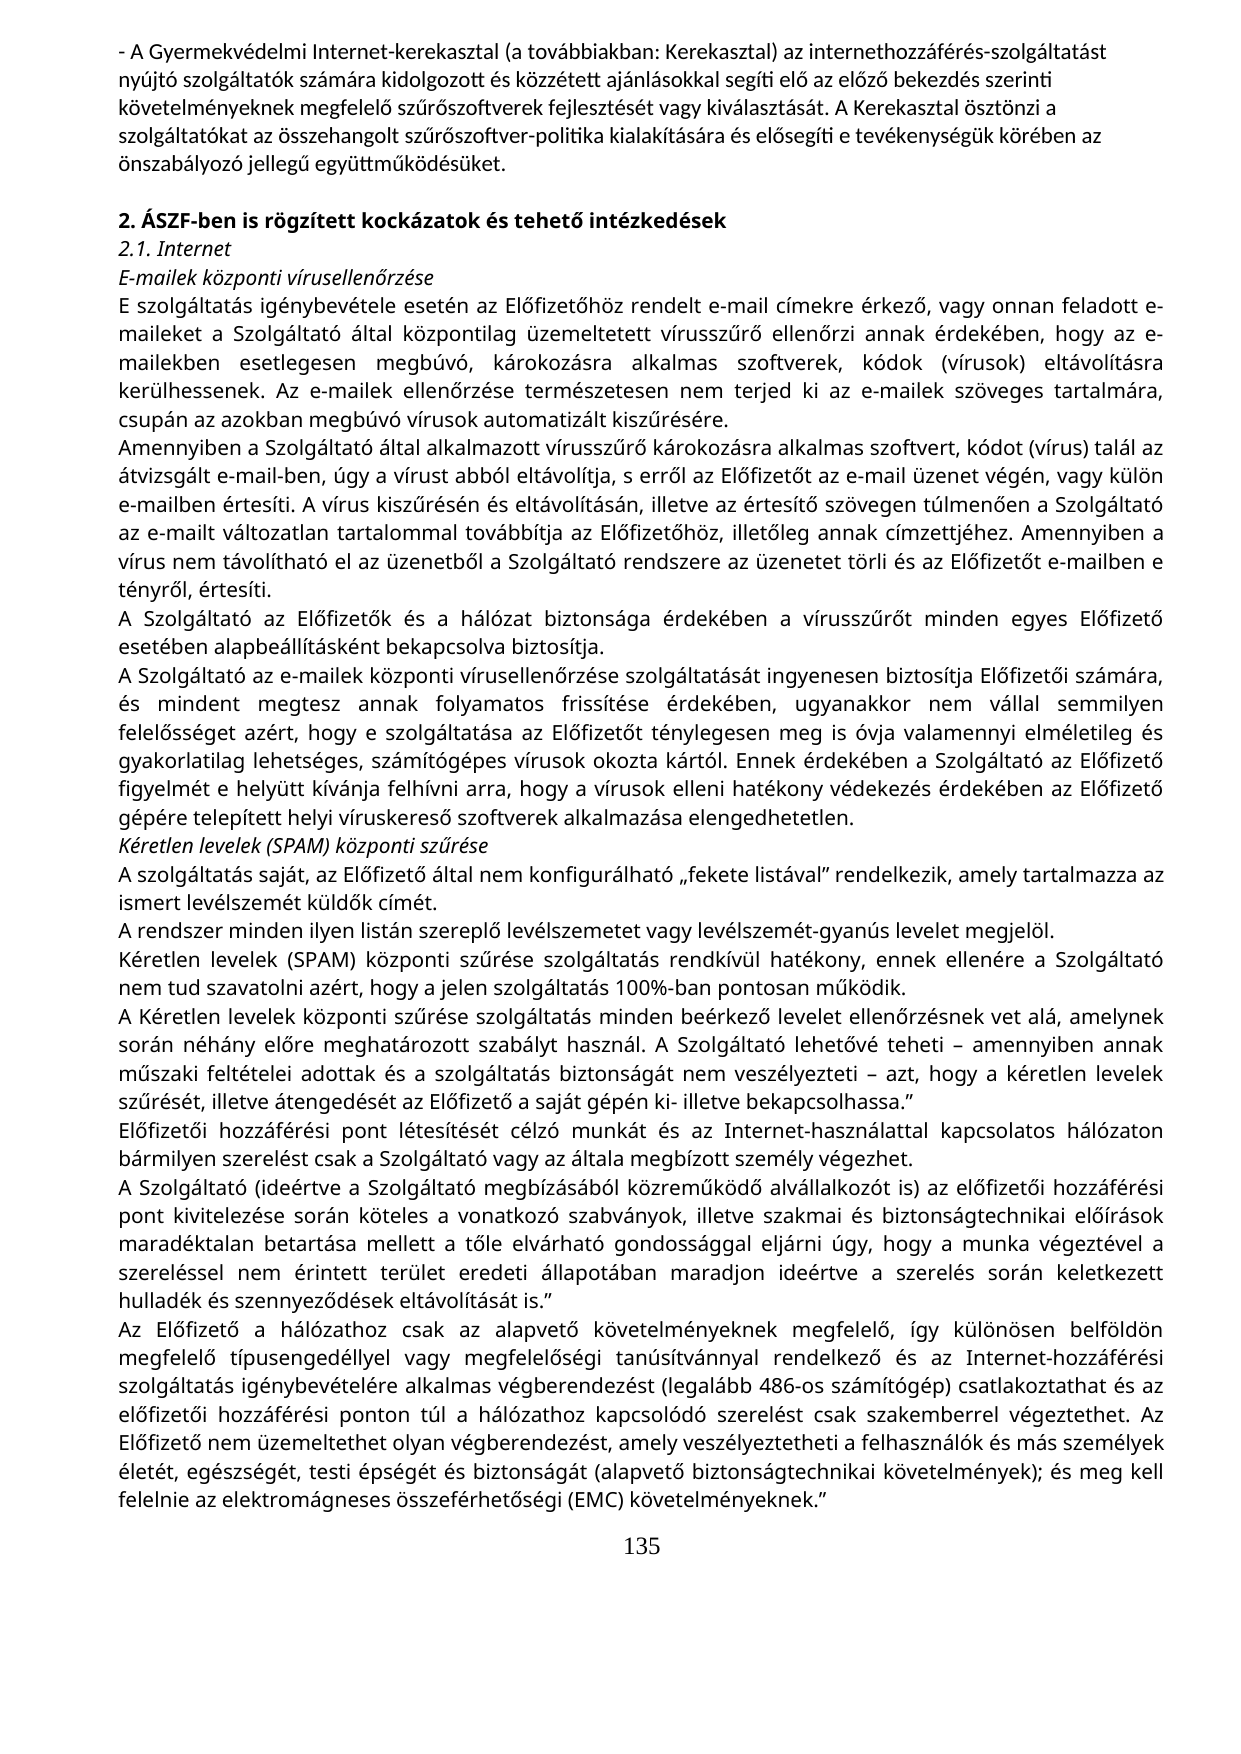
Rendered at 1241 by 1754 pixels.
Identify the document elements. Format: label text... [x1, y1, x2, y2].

text E szolgáltatás igénybevétele esetén az Előfizetőhöz rendelt e-mail címekre érkező, vagy onnan feladott e-maileket a Szolgáltató által központilag üzemeltetett vírusszűrő ellenőrzi annak érdekében, hogy az e-mailekben esetlegesen megbúvó, károkozásra alkalmas szoftverek, kódok (vírusok) eltávolításra kerülhessenek. Az e-mailek ellenőrzése természetesen nem terjed ki az e-mailek szöveges tartalmára, csupán az azokban megbúvó vírusok automatizált kiszűrésére. [118, 291, 1165, 433]
text A Szolgáltató az Előfizetők és a hálózat biztonsága érdekében a vírusszűrőt minden egyes Előfizető esetében alapbeállításként bekapcsolva biztosítja. [118, 604, 1165, 661]
text 2. ÁSZF-ben is rögzített kockázatok és tehető intézkedések [118, 206, 1165, 234]
text Kéretlen levelek (SPAM) központi szűrése szolgáltatás rendkívül hatékony, ennek ellenére a Szolgáltató nem tud szavatolni azért, hogy a jelen szolgáltatás 100%-ban pontosan működik. [118, 945, 1165, 1002]
text A rendszer minden ilyen listán szereplő levélszemetet vagy levélszemét-gyanús levelet megjelöl. [118, 917, 1165, 945]
text E-mailek központi vírusellenőrzése [118, 263, 1165, 291]
text Amennyiben a Szolgáltató által alkalmazott vírusszűrő károkozásra alkalmas szoftvert, kódot (vírus) talál az átvizsgált e-mail-ben, úgy a vírust abból eltávolítja, s erről az Előfizetőt az e-mail üzenet végén, vagy külön e-mailben értesíti. A vírus kiszűrésén és eltávolításán, illetve az értesítő szövegen túlmenően a Szolgáltató az e-mailt változatlan tartalommal továbbítja az Előfizetőhöz, illetőleg annak címzettjéhez. Amennyiben a vírus nem távolítható el az üzenetből a Szolgáltató rendszere az üzenetet törli és az Előfizetőt e-mailben e tényről, értesíti. [118, 433, 1165, 604]
text A Kéretlen levelek központi szűrése szolgáltatás minden beérkező levelet ellenőrzésnek vet alá, amelynek során néhány előre meghatározott szabályt használ. A Szolgáltató lehetővé teheti – amennyiben annak műszaki feltételei adottak és a szolgáltatás biztonságát nem veszélyezteti – azt, hogy a kéretlen levelek szűrését, illetve átengedését az Előfizető a saját gépén ki- illetve bekapcsolhassa.” [118, 1002, 1165, 1116]
text 2.1. Internet [118, 234, 1165, 263]
text A szolgáltatás saját, az Előfizető által nem konfigurálható „fekete listával” rendelkezik, amely tartalmazza az ismert levélszemét küldők címét. [118, 860, 1165, 917]
text A Szolgáltató (ideértve a Szolgáltató megbízásából közreműködő alvállalkozót is) az előfizetői hozzáférési pont kivitelezése során köteles a vonatkozó szabványok, illetve szakmai és biztonságtechnikai előírások maradéktalan betartása mellett a tőle elvárható gondossággal eljárni úgy, hogy a munka végeztével a szereléssel nem érintett terület eredeti állapotában maradjon ideértve a szerelés során keletkezett hulladék és szennyeződések eltávolítását is.” [118, 1173, 1165, 1315]
text A Szolgáltató az e-mailek központi vírusellenőrzése szolgáltatását ingyenesen biztosítja Előfizetői számára, és mindent megtesz annak folyamatos frissítése érdekében, ugyanakkor nem vállal semmilyen felelősséget azért, hogy e szolgáltatása az Előfizetőt ténylegesen meg is óvja valamennyi elméletileg és gyakorlatilag lehetséges, számítógépes vírusok okozta kártól. Ennek érdekében a Szolgáltató az Előfizető figyelmét e helyütt kívánja felhívni arra, hogy a vírusok elleni hatékony védekezés érdekében az Előfizető gépére telepített helyi víruskereső szoftverek alkalmazása elengedhetetlen. [118, 661, 1165, 831]
text Előfizetői hozzáférési pont létesítését célzó munkát és az Internet-használattal kapcsolatos hálózaton bármilyen szerelést csak a Szolgáltató vagy az általa megbízott személy végezhet. [118, 1116, 1165, 1173]
text Kéretlen levelek (SPAM) központi szűrése [118, 831, 1165, 860]
text - A Gyermekvédelmi Internet-kerekasztal (a továbbiakban: Kerekasztal) az internethozzáférés-szolgáltatást nyújtó szolgáltatók számára kidolgozott és közzétett ajánlásokkal segíti elő az előző bekezdés szerinti követelményeknek megfelelő szűrőszoftverek fejlesztését vagy kiválasztását. A Kerekasztal ösztönzi a szolgáltatókat az összehangolt szűrőszoftver-politika kialakítására és elősegíti e tevékenységük körében az önszabályozó jellegű együttműködésüket. [118, 37, 1165, 177]
text Az Előfizető a hálózathoz csak az alapvető követelményeknek megfelelő, így különösen belföldön megfelelő típusengedéllyel vagy megfelelőségi tanúsítvánnyal rendelkező és az Internet-hozzáférési szolgáltatás igénybevételére alkalmas végberendezést (legalább 486-os számítógép) csatlakoztathat és az előfizetői hozzáférési ponton túl a hálózathoz kapcsolódó szerelést csak szakemberrel végeztethet. Az Előfizető nem üzemeltethet olyan végberendezést, amely veszélyeztetheti a felhasználók és más személyek életét, egészségét, testi épségét és biztonságát (alapvető biztonságtechnikai követelmények); és meg kell felelnie az elektromágneses összeférhetőségi (EMC) követelményeknek.” [118, 1315, 1165, 1514]
